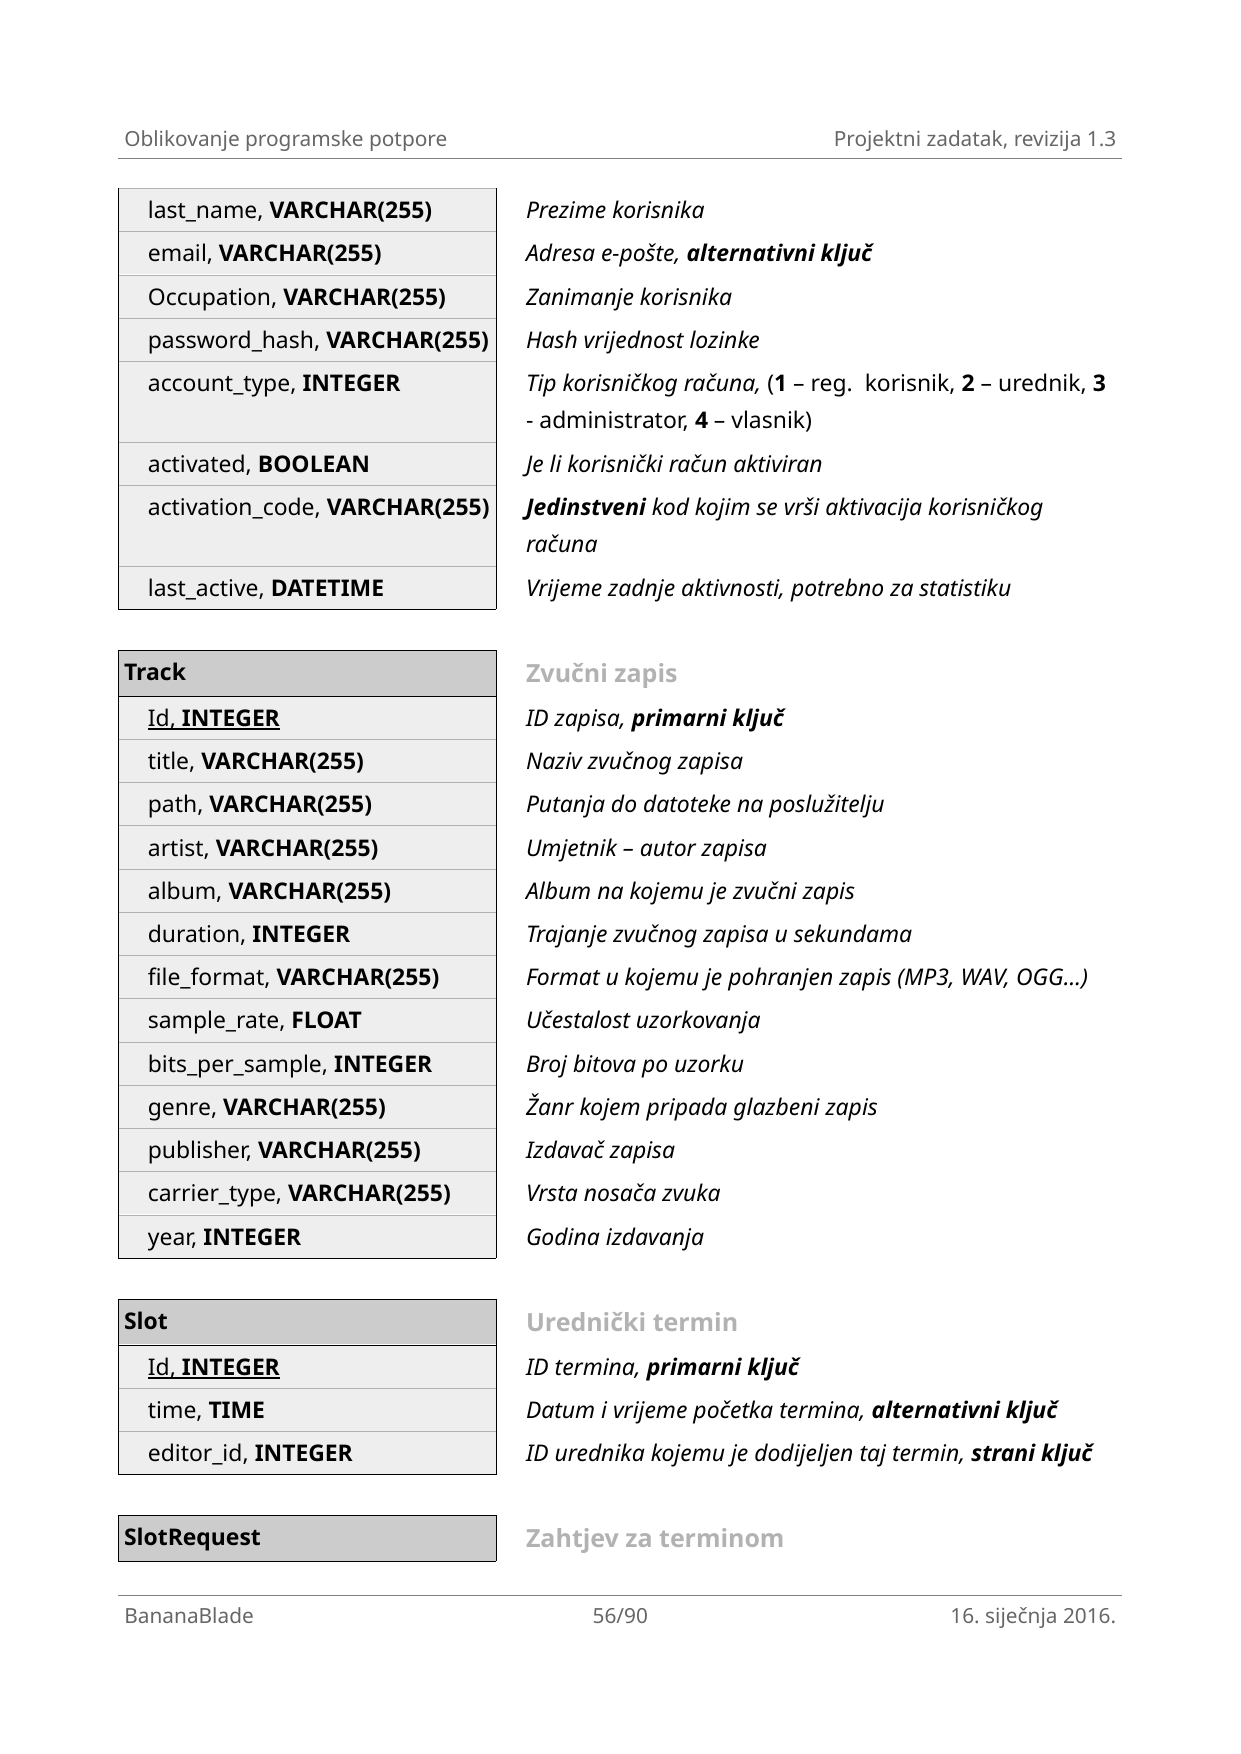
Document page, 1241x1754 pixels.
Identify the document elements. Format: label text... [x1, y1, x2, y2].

table_cell Jedinstveni kod kojim se vrši aktivacija korisničkog računa [497, 485, 1123, 566]
table_cell file_format, VARCHAR(255) [119, 956, 496, 998]
table_cell editor_id, INTEGER [119, 1432, 496, 1474]
table_cell title, VARCHAR(255) [119, 740, 496, 782]
table_cell ID urednika kojemu je dodijeljen taj termin, strani ključ [497, 1431, 1123, 1474]
table_header Urednički termin [497, 1299, 1123, 1344]
table_cell year, INTEGER [119, 1216, 496, 1258]
table_header Zvučni zapis [497, 650, 1123, 696]
table_cell Vrsta nosača zvuka [497, 1171, 1123, 1214]
table_cell account_type, INTEGER [119, 362, 496, 442]
table_cell Je li korisnički račun aktiviran [497, 442, 1123, 485]
table_cell genre, VARCHAR(255) [119, 1086, 496, 1128]
table_cell artist, VARCHAR(255) [119, 826, 496, 869]
table_cell Zanimanje korisnika [497, 275, 1123, 318]
table_cell Vrijeme zadnje aktivnosti, potrebno za statistiku [497, 566, 1123, 609]
table_cell carrier_type, VARCHAR(255) [119, 1172, 496, 1214]
table_cell Album na kojemu je zvučni zapis [497, 869, 1123, 912]
table_cell activation_code, VARCHAR(255) [119, 486, 496, 566]
table_cell bits_per_sample, INTEGER [119, 1043, 496, 1085]
table_cell publisher, VARCHAR(255) [119, 1129, 496, 1171]
table_cell Trajanje zvučnog zapisa u sekundama [497, 912, 1123, 955]
table_cell album, VARCHAR(255) [119, 870, 496, 912]
table_cell Izdavač zapisa [497, 1128, 1123, 1171]
table_cell last_name, VARCHAR(255) [119, 189, 496, 231]
table_cell Hash vrijednost lozinke [497, 318, 1123, 361]
table_cell path, VARCHAR(255) [119, 783, 496, 825]
table_cell ID termina, primarni ključ [497, 1345, 1123, 1388]
table_cell Putanja do datoteke na poslužitelju [497, 782, 1123, 825]
table_cell Tip korisničkog računa, (1 – reg. korisnik, 2 – urednik, 3 - administrator, 4 – vlasnik) [497, 361, 1123, 442]
table_header Slot [119, 1300, 496, 1344]
table_header Track [119, 651, 496, 696]
table_header SlotRequest [119, 1516, 496, 1561]
table_cell password_hash, VARCHAR(255) [119, 319, 496, 361]
table_cell email, VARCHAR(255) [119, 232, 496, 274]
table_cell Naziv zvučnog zapisa [497, 739, 1123, 782]
table_cell Umjetnik – autor zapisa [497, 825, 1123, 869]
table_cell sample_rate, FLOAT [119, 999, 496, 1042]
table_cell activated, BOOLEAN [119, 443, 496, 485]
table_cell Occupation, VARCHAR(255) [119, 276, 496, 318]
table_cell duration, INTEGER [119, 913, 496, 955]
table_cell last_active, DATETIME [119, 567, 496, 609]
table_cell Žanr kojem pripada glazbeni zapis [497, 1085, 1123, 1128]
table_cell Datum i vrijeme početka termina, alternativni ključ [497, 1388, 1123, 1431]
table_cell Adresa e-pošte, alternativni ključ [497, 231, 1123, 274]
table_header Zahtjev za terminom [497, 1515, 1123, 1561]
table_cell Id, INTEGER [119, 697, 496, 739]
table_cell Godina izdavanja [497, 1215, 1123, 1258]
table_cell Broj bitova po uzorku [497, 1042, 1123, 1085]
table_cell ID zapisa, primarni ključ [497, 696, 1123, 739]
table_cell time, TIME [119, 1389, 496, 1431]
table_cell Prezime korisnika [497, 188, 1123, 231]
table_cell Id, INTEGER [119, 1346, 496, 1388]
table_cell Format u kojemu je pohranjen zapis (MP3, WAV, OGG...) [497, 955, 1123, 998]
table_cell Učestalost uzorkovanja [497, 998, 1123, 1042]
